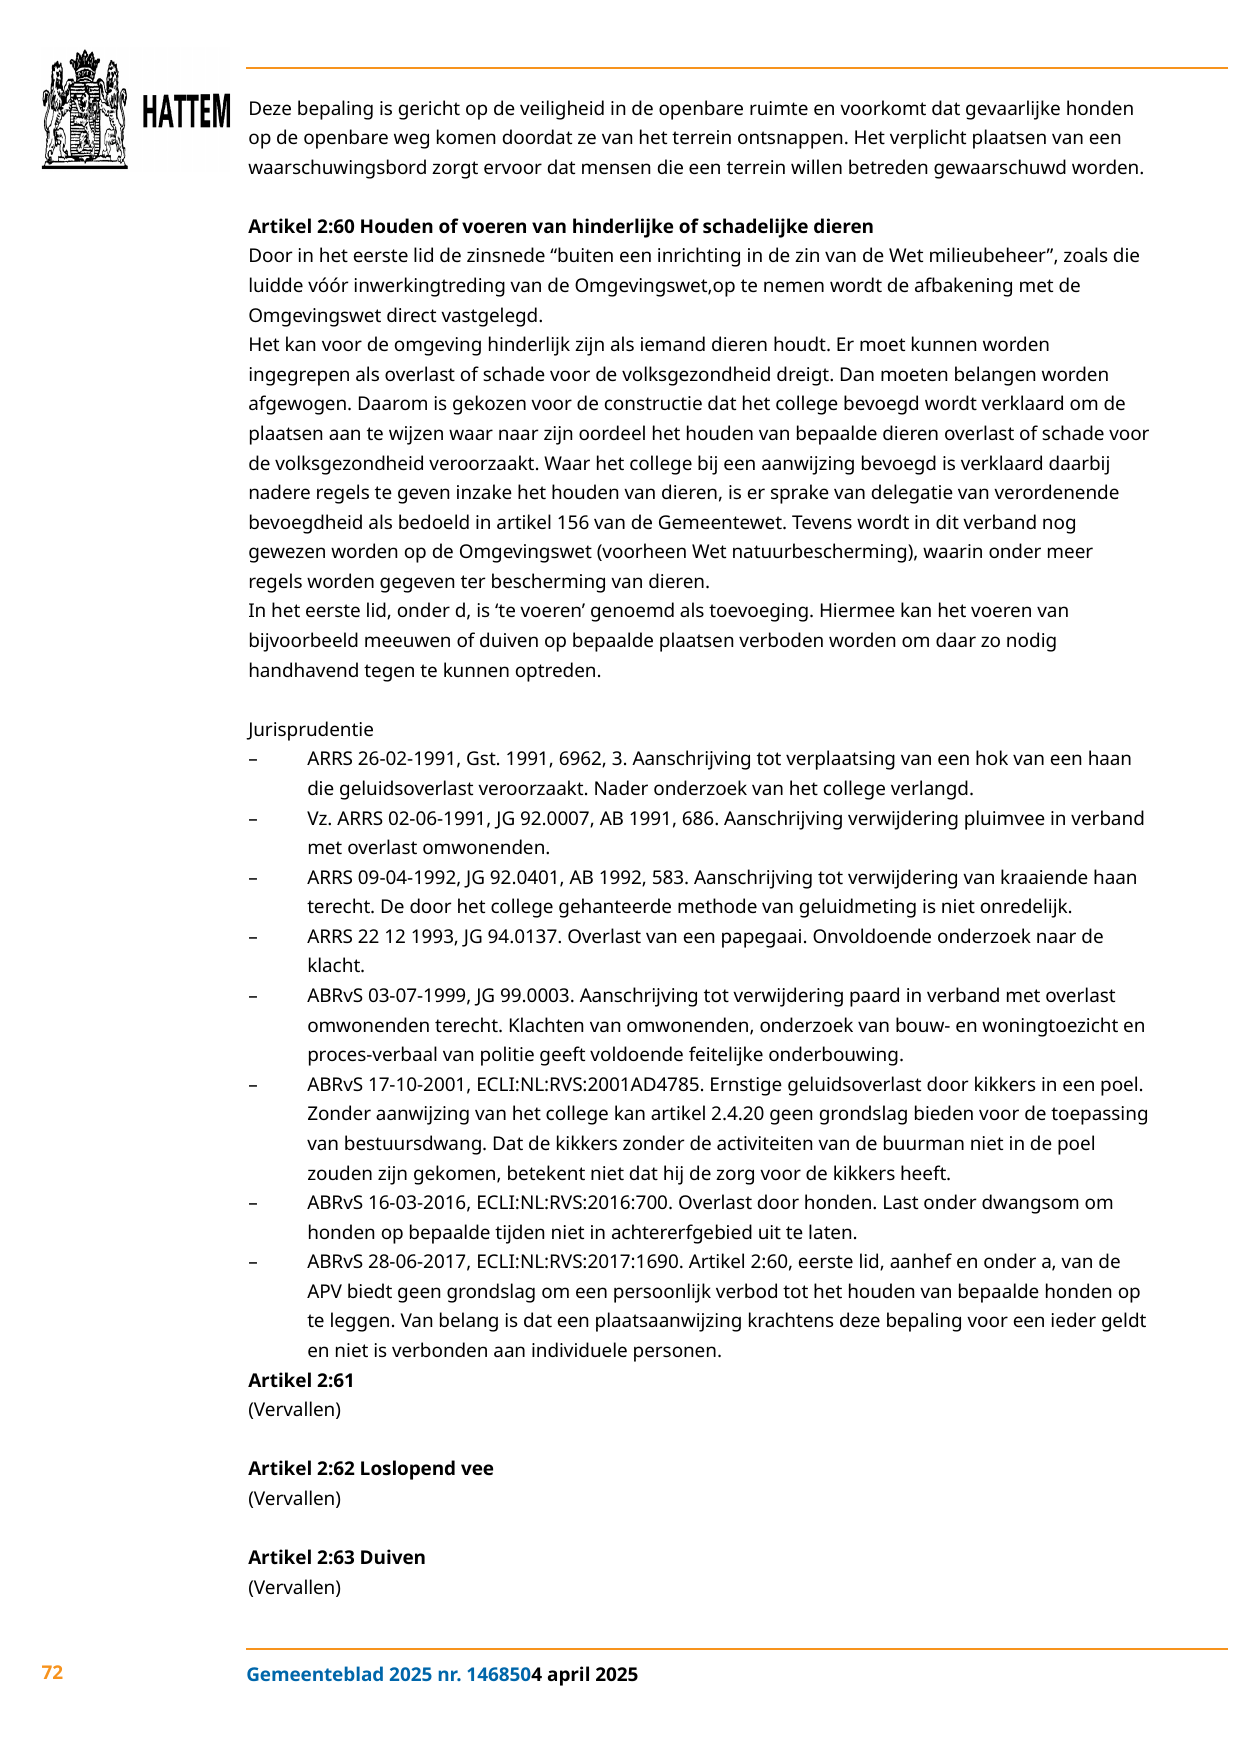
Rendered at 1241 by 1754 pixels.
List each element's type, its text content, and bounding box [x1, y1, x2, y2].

list ABRvS 17-10-2001, ECLI:NL:RVS:2001AD4785. Ernstige geluidsoverlast door kikkers in een poel. Zonder aanwijzing van het college kan artikel 2.4.20 geen grondslag bieden voor de toepassing van bestuursdwang. Dat de kikkers zonder de activiteiten van de buurman niet in de poel zouden zijn gekomen, betekent niet dat hij de zorg voor de kikkers heeft. [248, 1071, 1152, 1186]
list ARRS 22 12 1993, JG 94.0137. Overlast van een papegaai. Onvoldoende onderzoek naar de klacht. [248, 923, 1152, 978]
text Het kan voor de omgeving hinderlijk zijn als iemand dieren houdt. Er moet kunnen worden ingegrepen als overlast of schade voor de volksgezondheid dreigt. Dan moeten belangen worden afgewogen. Daarom is gekozen voor de constructie dat het college bevoegd wordt verklaard om de plaatsen aan te wijzen waar naar zijn oordeel het houden van bepaalde dieren overlast of schade voor de volksgezondheid veroorzaakt. Waar het college bij een aanwijzing bevoegd is verklaard daarbij nadere regels te geven inzake het houden van dieren, is er sprake van delegatie van verordenende bevoegdheid als bedoeld in artikel 156 van de Gemeentewet. Tevens wordt in dit verband nog gewezen worden op de Omgevingswet (voorheen Wet natuurbescherming), waarin onder meer regels worden gegeven ter bescherming van dieren. [248, 331, 1152, 594]
list Vz. ARRS 02-06-1991, JG 92.0007, AB 1991, 686. Aanschrijving verwijdering pluimvee in verband met overlast omwonenden. [248, 805, 1152, 860]
text In het eerste lid, onder d, is ‘te voeren’ genoemd als toevoeging. Hiermee kan het voeren van bijvoorbeeld meeuwen of duiven op bepaalde plaatsen verboden worden om daar zo nodig handhavend tegen te kunnen optreden. [248, 598, 1152, 683]
list ABRvS 28-06-2017, ECLI:NL:RVS:2017:1690. Artikel 2:60, eerste lid, aanhef en onder a, van de APV biedt geen grondslag om een persoonlijk verbod tot het houden van bepaalde honden op te leggen. Van belang is dat een plaatsaanwijzing krachtens deze bepaling voor een ieder geldt en niet is verbonden aan individuele personen. [248, 1248, 1152, 1363]
list ARRS 26-02-1991, Gst. 1991, 6962, 3. Aanschrijving tot verplaatsing van een hok van een haan die geluidsoverlast veroorzaakt. Nader onderzoek van het college verlangd. [248, 746, 1152, 801]
text Artikel 2:63 Duiven [248, 1544, 1152, 1570]
text Jurisprudentie [248, 716, 1152, 742]
list ARRS 09-04-1992, JG 92.0401, AB 1992, 583. Aanschrijving tot verwijdering van kraaiende haan terecht. De door het college gehanteerde methode van geluidmeting is niet onredelijk. [248, 864, 1152, 919]
text (Vervallen) [248, 1574, 1152, 1600]
text Deze bepaling is gericht op de veiligheid in de openbare ruimte en voorkomt dat gevaarlijke honden op de openbare weg komen doordat ze van het terrein ontsnappen. Het verplicht plaatsen van een waarschuwingsbord zorgt ervoor dat mensen die een terrein willen betreden gewaarschuwd worden. [248, 95, 1152, 180]
text Artikel 2:60 Houden of voeren van hinderlijke of schadelijke dieren [248, 213, 1152, 239]
text (Vervallen) [248, 1396, 1152, 1422]
list ABRvS 03-07-1999, JG 99.0003. Aanschrijving tot verwijdering paard in verband met overlast omwonenden terecht. Klachten van omwonenden, onderzoek van bouw- en woningtoezicht en proces-verbaal van politie geeft voldoende feitelijke onderbouwing. [248, 982, 1152, 1067]
text Artikel 2:61 [248, 1367, 1152, 1393]
picture [41, 47, 231, 172]
text (Vervallen) [248, 1485, 1152, 1511]
text Door in het eerste lid de zinsnede “buiten een inrichting in de zin van de Wet milieubeheer”, zoals die luidde vóór inwerkingtreding van de Omgevingswet,op te nemen wordt de afbakening met de Omgevingswet direct vastgelegd. [248, 243, 1152, 328]
list ABRvS 16-03-2016, ECLI:NL:RVS:2016:700. Overlast door honden. Last onder dwangsom om honden op bepaalde tijden niet in achtererfgebied uit te laten. [248, 1189, 1152, 1245]
text Artikel 2:62 Loslopend vee [248, 1456, 1152, 1481]
